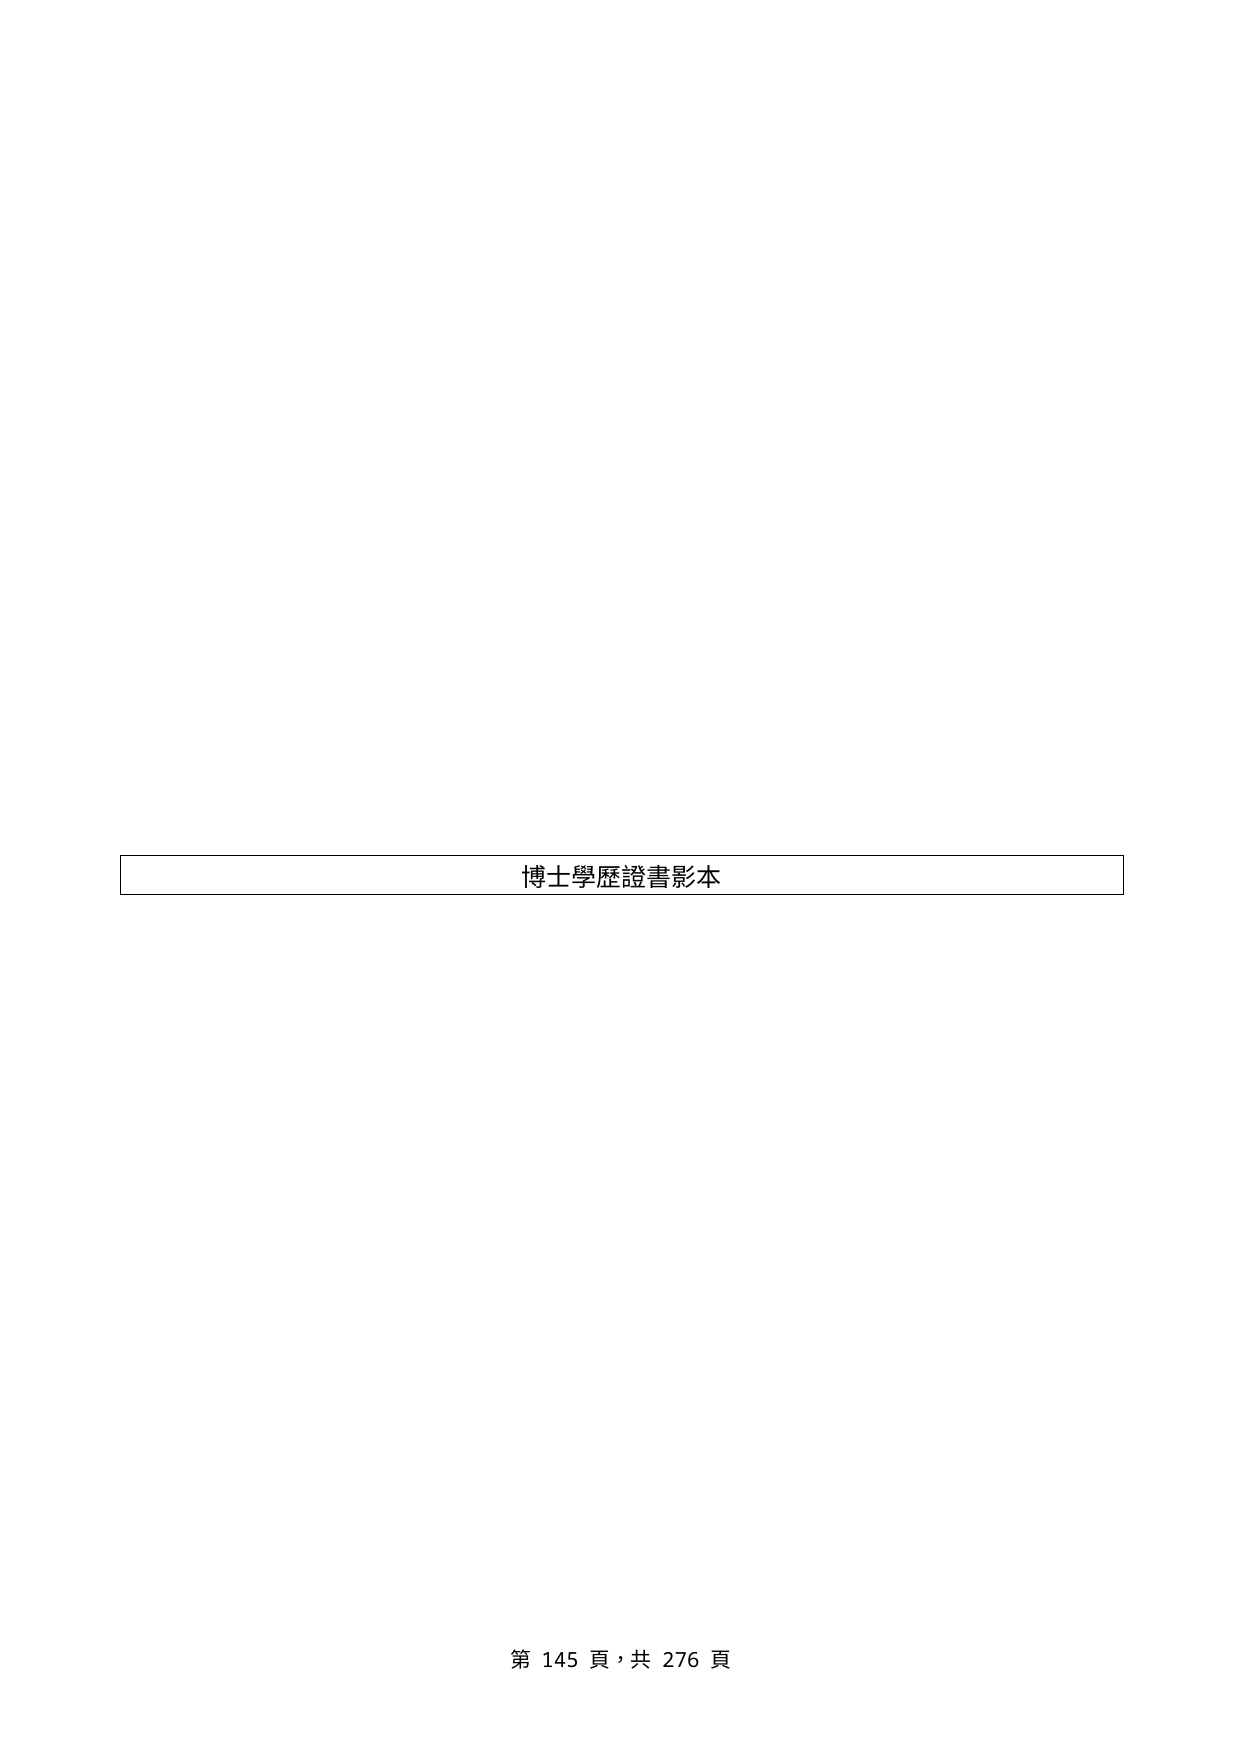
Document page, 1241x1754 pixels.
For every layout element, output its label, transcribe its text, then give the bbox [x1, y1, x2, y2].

table_header 博士學歷證書影本 [121, 856, 1123, 894]
